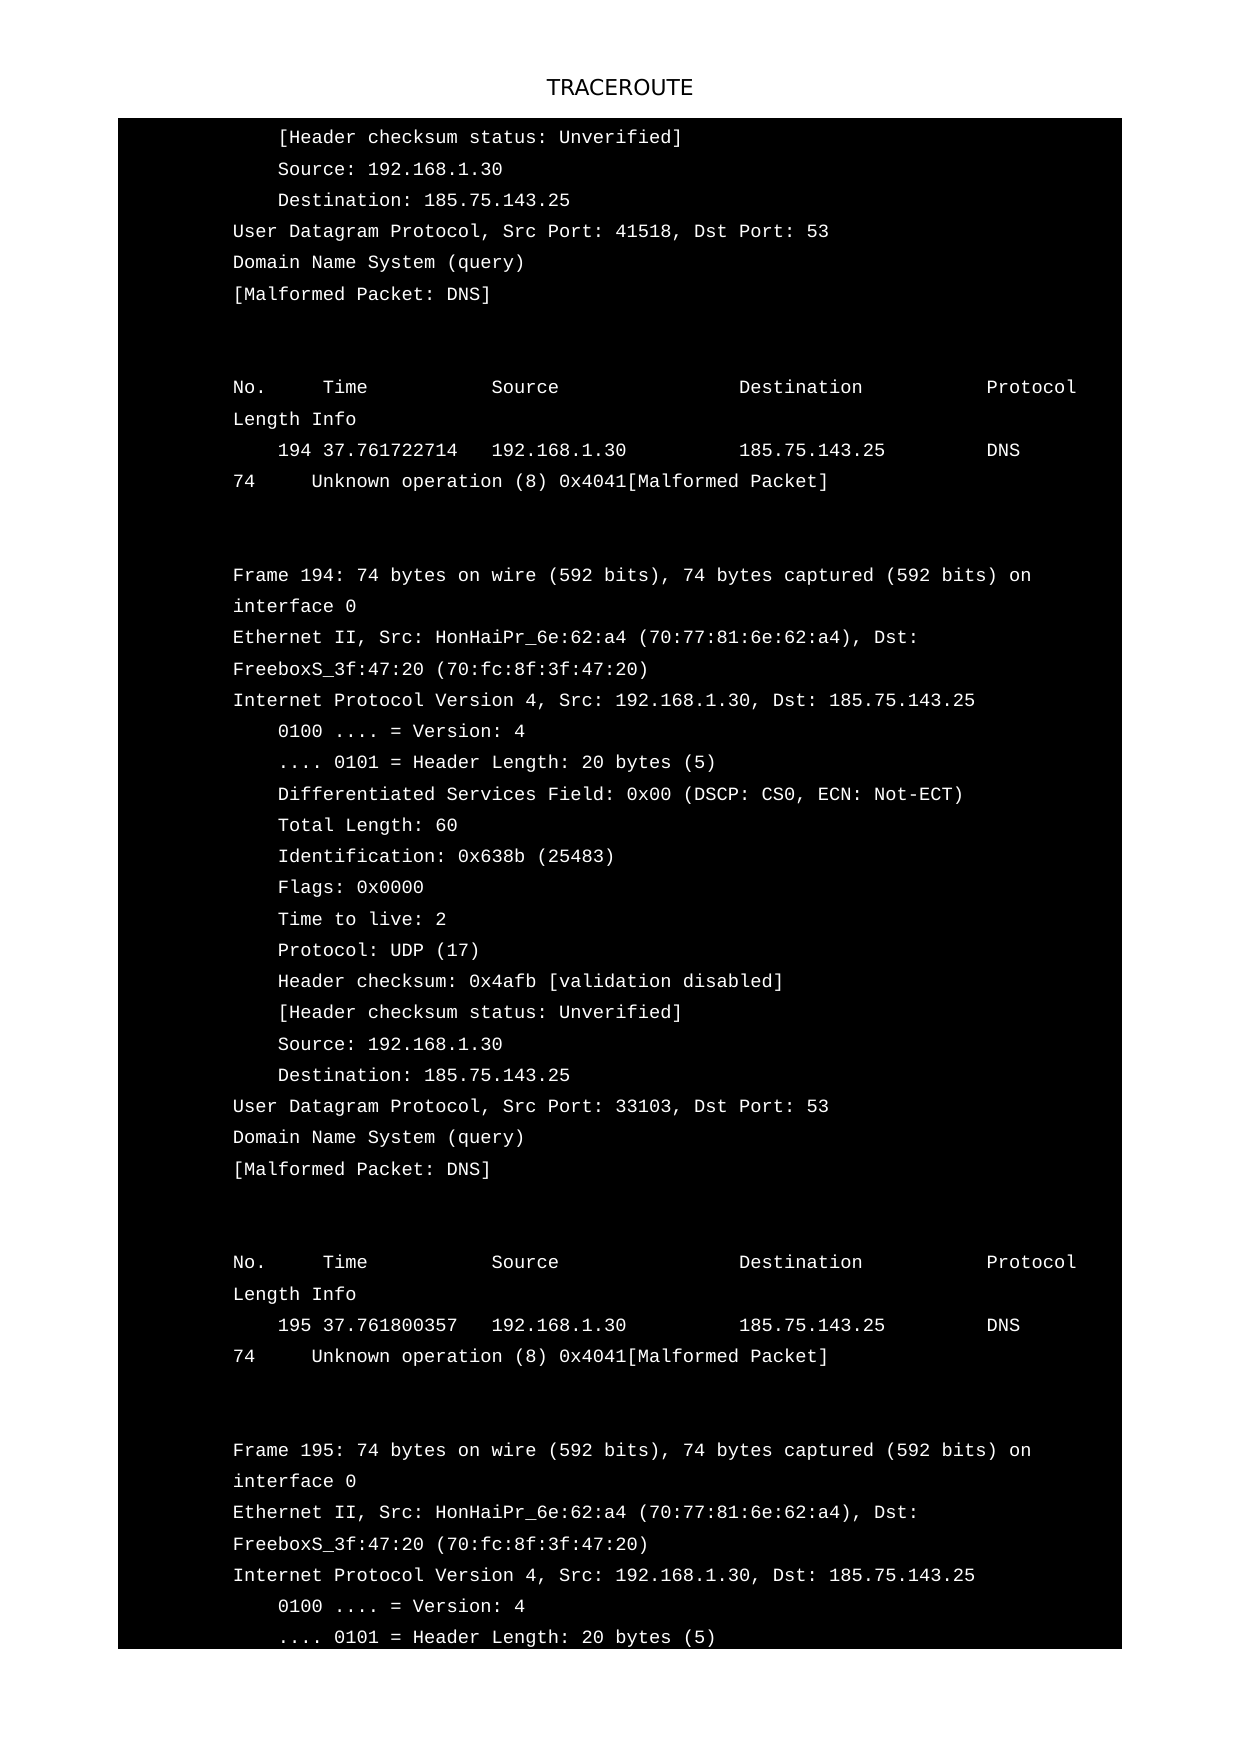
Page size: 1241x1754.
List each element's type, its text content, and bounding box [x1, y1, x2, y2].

table_cell [118, 774, 217, 806]
table_cell [118, 712, 217, 743]
table_cell [118, 181, 217, 212]
table_cell Domain Name System (query) [217, 243, 1122, 274]
table_cell Frame 194: 74 bytes on wire (592 bits), 74 bytes captured (592 bits) on interface 0 [217, 556, 1122, 618]
table_cell Protocol: UDP (17) [217, 931, 1122, 962]
table_cell [118, 368, 217, 431]
table_cell [Malformed Packet: DNS] [217, 274, 1122, 306]
table_cell [118, 899, 217, 931]
table_cell [118, 1556, 217, 1587]
table_cell [118, 118, 217, 149]
table_cell [118, 1368, 217, 1431]
table_cell [118, 993, 217, 1024]
table_cell [118, 1181, 217, 1243]
table_cell [118, 274, 217, 306]
table_cell Identification: 0x638b (25483) [217, 837, 1122, 868]
table_cell [118, 868, 217, 899]
table_cell Total Length: 60 [217, 806, 1122, 837]
table_cell User Datagram Protocol, Src Port: 33103, Dst Port: 53 [217, 1087, 1122, 1118]
table_cell [118, 1087, 217, 1118]
table_cell .... 0101 = Header Length: 20 bytes (5) [217, 1618, 1122, 1649]
table_cell [118, 556, 217, 618]
table_cell [118, 1118, 217, 1149]
table_cell [Header checksum status: Unverified] [217, 118, 1122, 149]
table_cell [118, 306, 217, 368]
table_cell [217, 493, 1122, 556]
table_cell [118, 1493, 217, 1556]
table_cell [118, 618, 217, 681]
table_cell [118, 743, 217, 774]
table_cell [118, 212, 217, 243]
table_cell Time to live: 2 [217, 899, 1122, 931]
table_cell Ethernet II, Src: HonHaiPr_6e:62:a4 (70:77:81:6e:62:a4), Dst: FreeboxS_3f:47:20 (70:fc:8f:3f:47:20) [217, 618, 1122, 681]
table_cell Destination: 185.75.143.25 [217, 1056, 1122, 1087]
table_cell Source: 192.168.1.30 [217, 149, 1122, 181]
table_cell Header checksum: 0x4afb [validation disabled] [217, 962, 1122, 993]
table_cell [217, 1368, 1122, 1431]
table_cell [118, 1056, 217, 1087]
table_cell No. Time Source Destination Protocol Length Info [217, 368, 1122, 431]
table_cell [118, 1306, 217, 1368]
table_cell Internet Protocol Version 4, Src: 192.168.1.30, Dst: 185.75.143.25 [217, 1556, 1122, 1587]
table_cell [118, 1149, 217, 1181]
table_cell Source: 192.168.1.30 [217, 1024, 1122, 1056]
table_cell [118, 493, 217, 556]
table_cell Frame 195: 74 bytes on wire (592 bits), 74 bytes captured (592 bits) on interface 0 [217, 1431, 1122, 1493]
table_cell [118, 931, 217, 962]
table_cell Domain Name System (query) [217, 1118, 1122, 1149]
table_cell [118, 1243, 217, 1306]
table_cell [217, 306, 1122, 368]
table_cell Destination: 185.75.143.25 [217, 181, 1122, 212]
table_cell Ethernet II, Src: HonHaiPr_6e:62:a4 (70:77:81:6e:62:a4), Dst: FreeboxS_3f:47:20 (70:fc:8f:3f:47:20) [217, 1493, 1122, 1556]
table_cell 195 37.761800357 192.168.1.30 185.75.143.25 DNS 74 Unknown operation (8) 0x4041[Malformed Packet] [217, 1306, 1122, 1368]
table_cell [118, 1618, 217, 1649]
table_cell Flags: 0x0000 [217, 868, 1122, 899]
table_cell 0100 .... = Version: 4 [217, 712, 1122, 743]
table_cell 194 37.761722714 192.168.1.30 185.75.143.25 DNS 74 Unknown operation (8) 0x4041[Malformed Packet] [217, 431, 1122, 493]
table_cell [118, 1431, 217, 1493]
table_cell [118, 837, 217, 868]
table_cell 0100 .... = Version: 4 [217, 1587, 1122, 1618]
table_cell [118, 1024, 217, 1056]
table_cell [118, 681, 217, 712]
table_cell [118, 243, 217, 274]
table_cell [Malformed Packet: DNS] [217, 1149, 1122, 1181]
table_cell [217, 1181, 1122, 1243]
table_cell Differentiated Services Field: 0x00 (DSCP: CS0, ECN: Not-ECT) [217, 774, 1122, 806]
table_cell [118, 962, 217, 993]
table_cell Internet Protocol Version 4, Src: 192.168.1.30, Dst: 185.75.143.25 [217, 681, 1122, 712]
table_cell [118, 149, 217, 181]
table_cell User Datagram Protocol, Src Port: 41518, Dst Port: 53 [217, 212, 1122, 243]
table_cell [118, 1587, 217, 1618]
table_cell [118, 431, 217, 493]
table_cell [Header checksum status: Unverified] [217, 993, 1122, 1024]
table_cell .... 0101 = Header Length: 20 bytes (5) [217, 743, 1122, 774]
table_cell [118, 806, 217, 837]
table_cell No. Time Source Destination Protocol Length Info [217, 1243, 1122, 1306]
